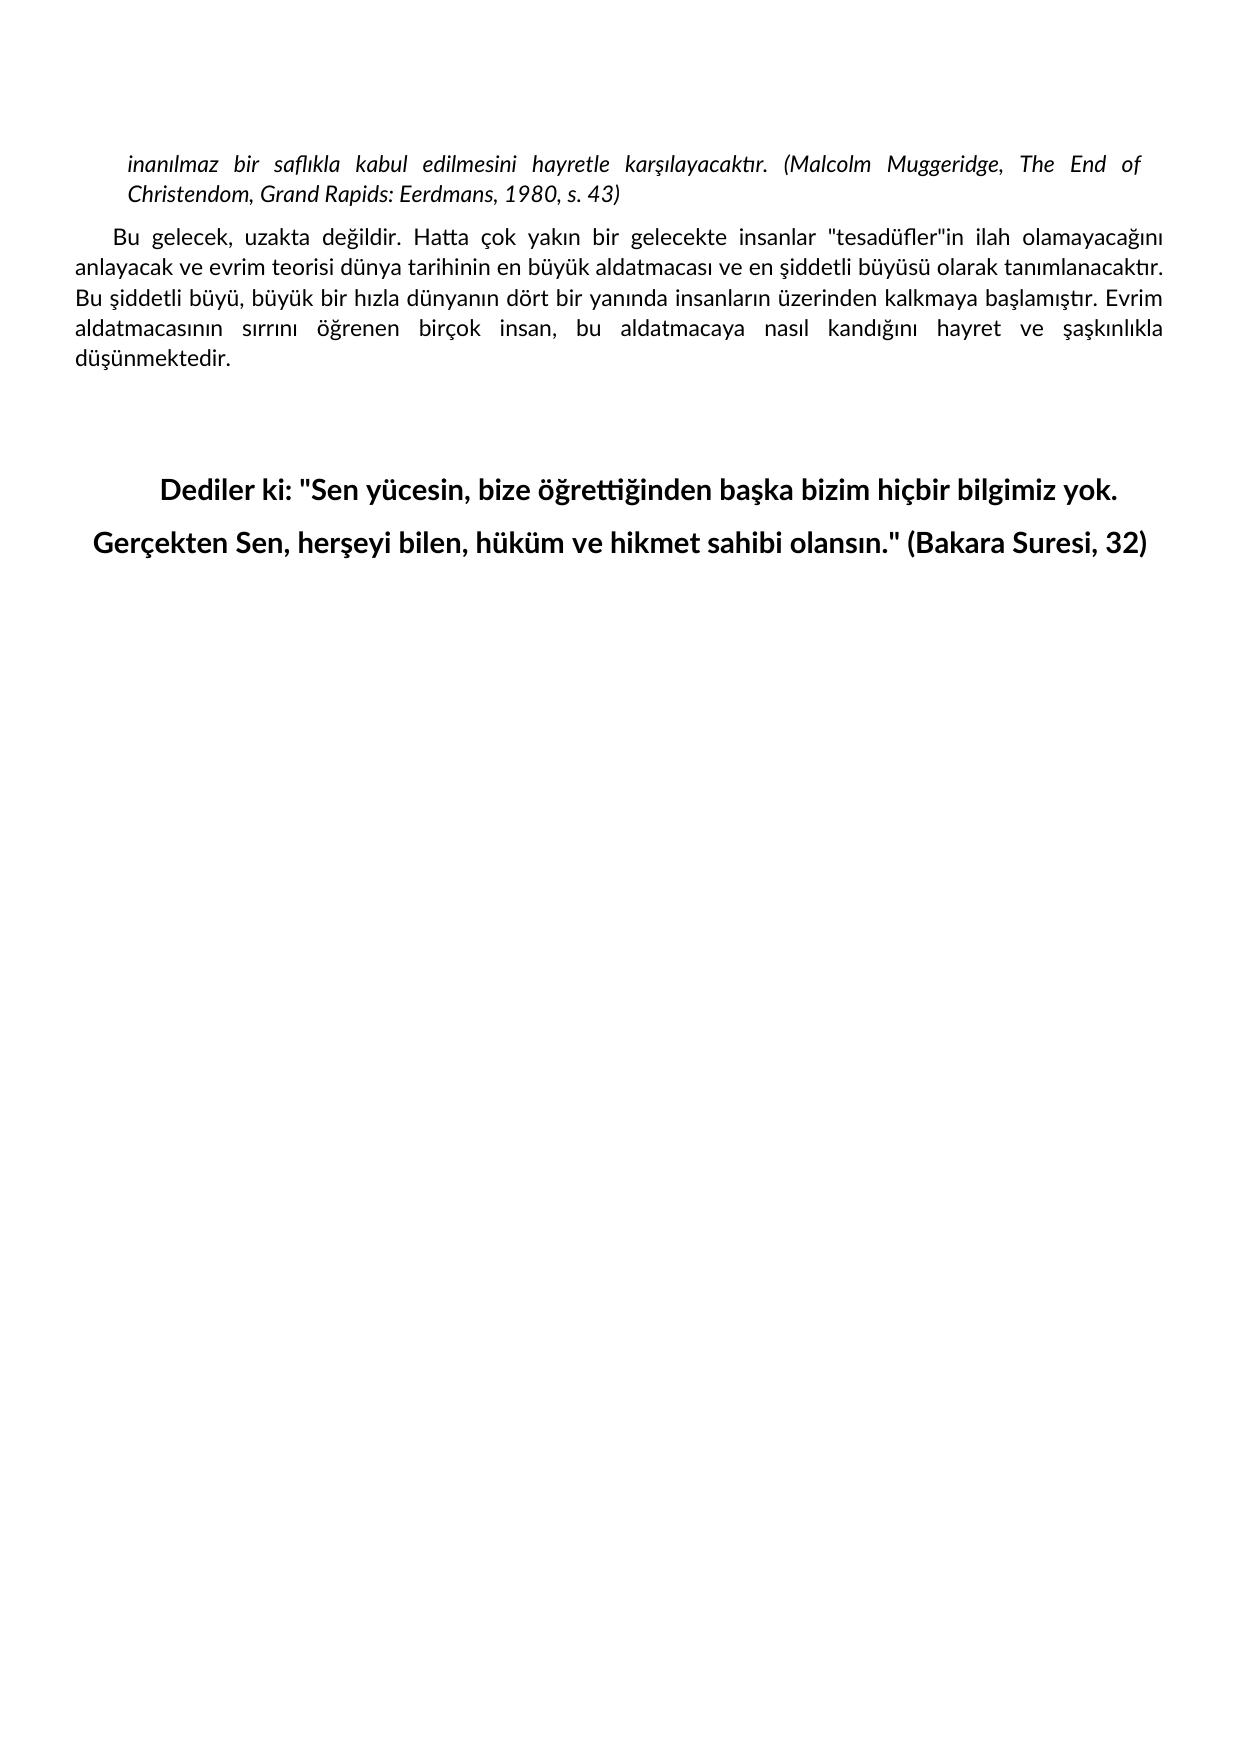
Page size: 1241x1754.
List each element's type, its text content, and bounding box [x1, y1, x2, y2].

text inanılmaz bir saflıkla kabul edilmesini hayretle karşılayacaktır. (Malcolm Muggeridge, The End of Christendom, Grand Rapids: Eerdmans, 1980, s. 43) [127, 150, 1143, 208]
text Dediler ki: "Sen yücesin, bize öğrettiğinden başka bizim hiçbir bilgimiz yok. Gerçekten Sen, herşeyi bilen, hüküm ve hikmet sahibi olansın." (Bakara Suresi, 32) [75, 472, 1165, 559]
text Bu gelecek, uzakta değildir. Hatta çok yakın bir gelecekte insanlar "tesadüfler"in ilah olamayacağını anlayacak ve evrim teorisi dünya tarihinin en büyük aldatmacası ve en şiddetli büyüsü olarak tanımlanacaktır. Bu şiddetli büyü, büyük bir hızla dünyanın dört bir yanında insanların üzerinden kalkmaya başlamıştır. Evrim aldatmacasının sırrını öğrenen birçok insan, bu aldatmacaya nasıl kandığını hayret ve şaşkınlıkla düşünmektedir. [75, 223, 1165, 371]
